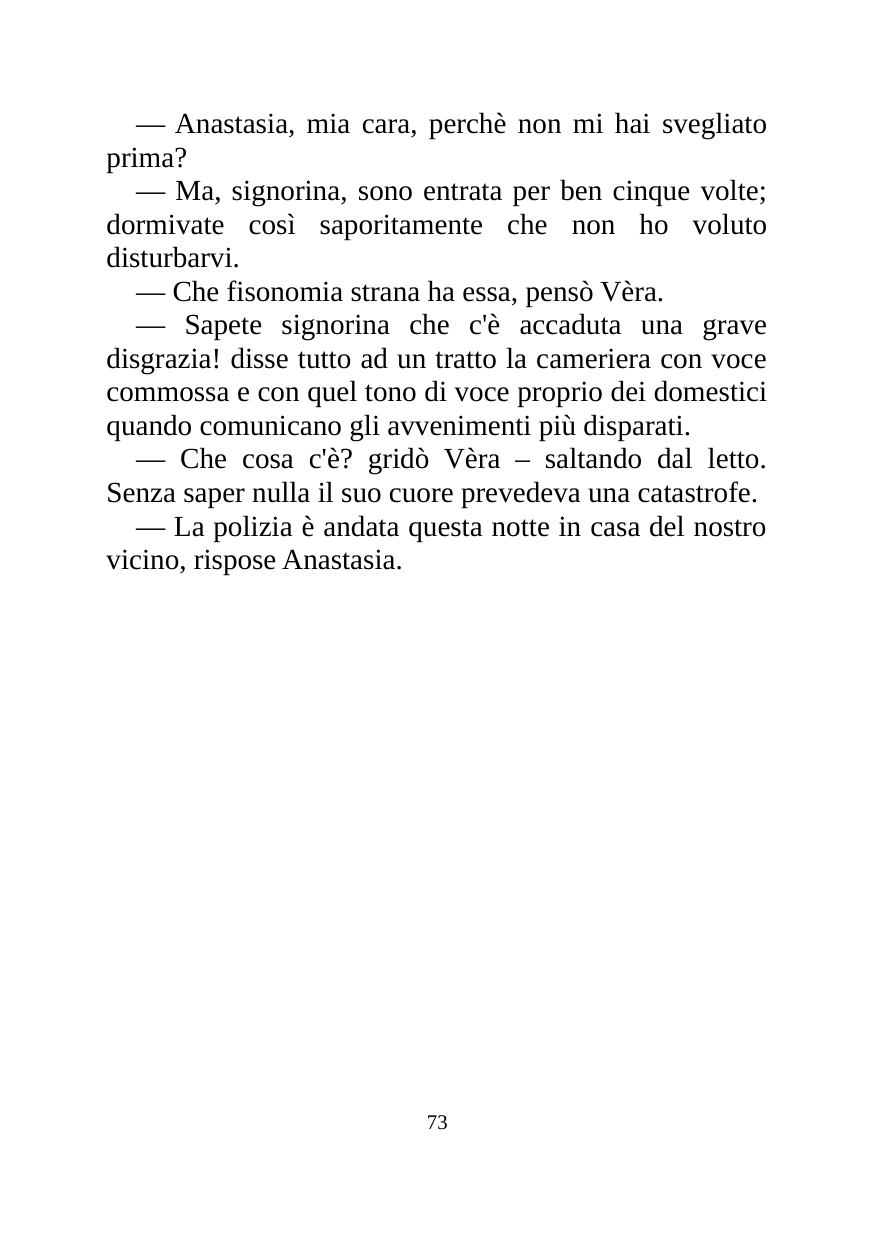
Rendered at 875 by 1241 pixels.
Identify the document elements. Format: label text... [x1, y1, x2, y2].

text — Ma, signorina, sono entrata per ben cinque volte; dormivate così saporitamente che non ho voluto disturbarvi. [106, 173, 768, 274]
text — Che fisonomia strana ha essa, pensò Vèra. [106, 274, 768, 307]
text — La polizia è andata questa notte in casa del nostro vicino, rispose Anastasia. [106, 509, 768, 576]
text — Che cosa c'è? gridò Vèra – saltando dal letto. Senza saper nulla il suo cuore prevedeva una catastrofe. [106, 442, 768, 509]
text — Anastasia, mia cara, perchè non mi hai svegliato prima? [106, 106, 768, 173]
text — Sapete signorina che c'è accaduta una grave disgrazia! disse tutto ad un tratto la cameriera con voce commossa e con quel tono di voce proprio dei domestici quando comunicano gli avvenimenti più disparati. [106, 307, 768, 442]
